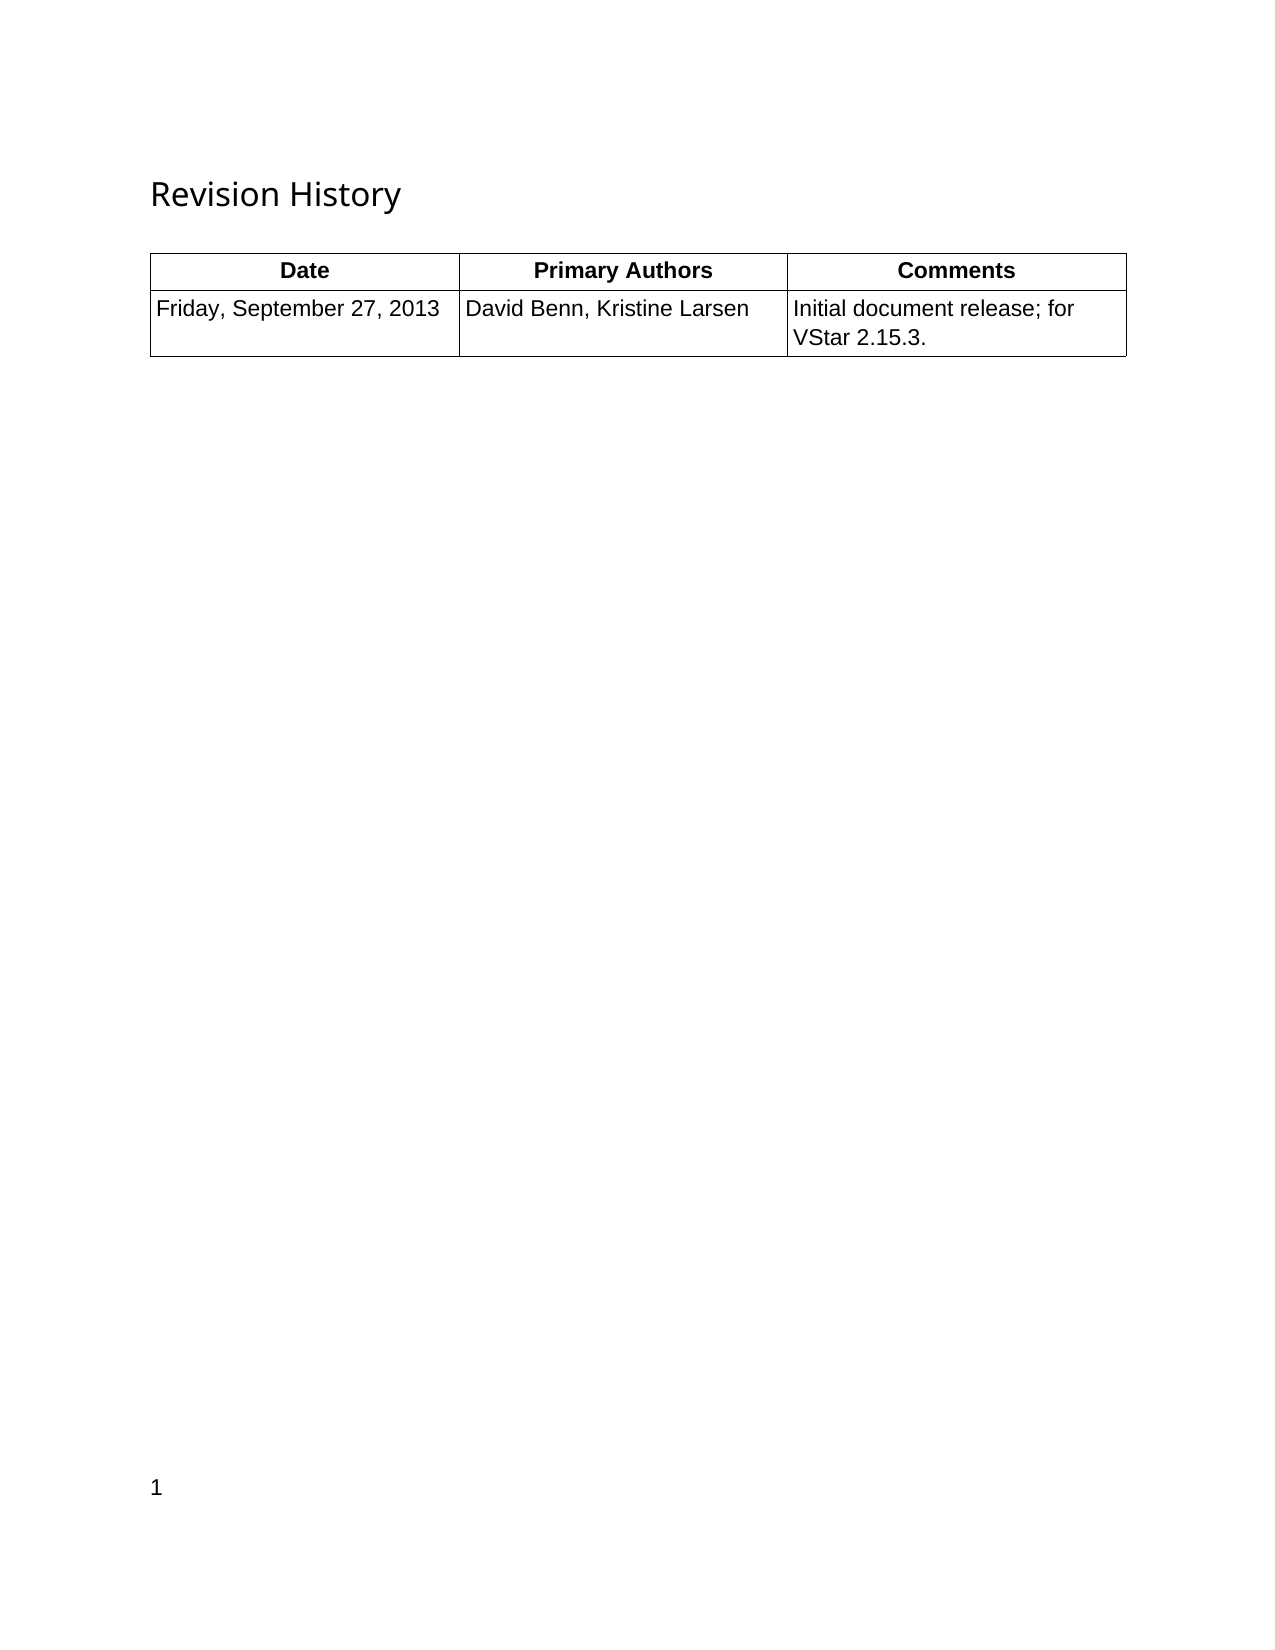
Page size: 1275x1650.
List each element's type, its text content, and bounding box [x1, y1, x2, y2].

table_header Primary Authors [460, 254, 787, 289]
table_cell David Benn, Kristine Larsen [460, 291, 787, 356]
table_header Comments [788, 254, 1126, 289]
subtitle Revision History [150, 171, 1125, 216]
table_header Date [151, 254, 459, 289]
table_cell Initial document release; for VStar 2.15.3. [788, 291, 1126, 356]
table_cell Friday, 27 September 2013 [151, 291, 459, 356]
